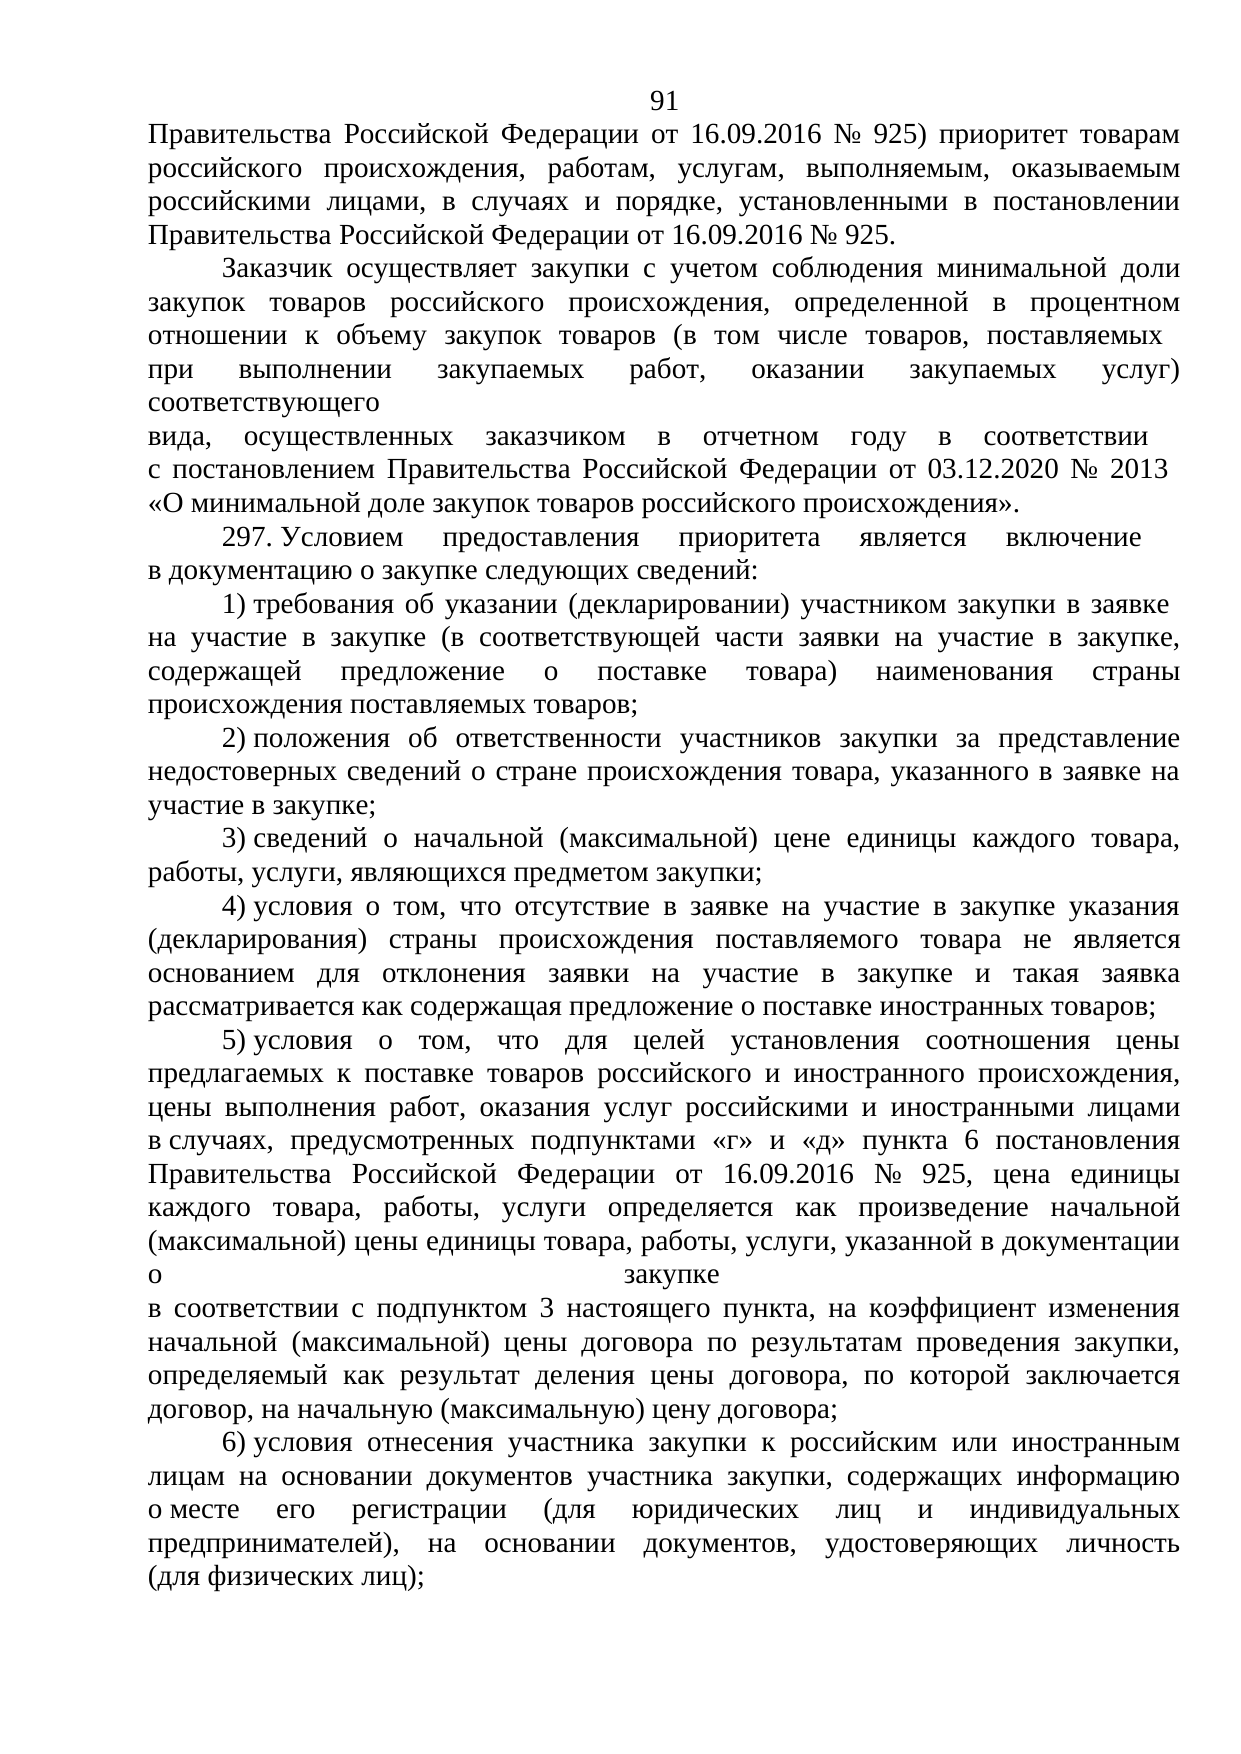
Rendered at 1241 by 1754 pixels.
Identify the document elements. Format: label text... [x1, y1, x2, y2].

text 1) требования об указании (декларировании) участником закупки в заявке на участие в закупке (в соответствующей части заявки на участие в закупке, содержащей предложение о поставке товара) наименования страны происхождения поставляемых товаров; [148, 586, 1181, 720]
text 2) положения об ответственности участников закупки за представление недостоверных сведений о стране происхождения товара, указанного в заявке на участие в закупке; [148, 720, 1181, 821]
text 6) условия отнесения участника закупки к российским или иностранным лицам на основании документов участника закупки, содержащих информацию о месте его регистрации (для юридических лиц и индивидуальных предпринимателей), на основании документов, удостоверяющих личность (для физических лиц); [148, 1424, 1181, 1592]
text Правительства Российской Федерации от 16.09.2016 № 925) приоритет товарам российского происхождения, работам, услугам, выполняемым, оказываемым российскими лицами, в случаях и порядке, установленными в постановлении Правительства Российской Федерации от 16.09.2016 № 925. [148, 116, 1181, 250]
text 297. Условием предоставления приоритета является включение в документацию о закупке следующих сведений: [148, 519, 1181, 586]
text 3) сведений о начальной (максимальной) цене единицы каждого товара, работы, услуги, являющихся предметом закупки; [148, 821, 1181, 888]
text Заказчик осуществляет закупки с учетом соблюдения минимальной доли закупок товаров российского происхождения, определенной в процентном отношении к объему закупок товаров (в том числе товаров, поставляемых при выполнении закупаемых работ, оказании закупаемых услуг) соответствующего вида, осуществленных заказчиком в отчетном году в соответствии с постановлением Правительства Российской Федерации от 03.12.2020 № 2013 «О минимальной доле закупок товаров российского происхождения». [148, 250, 1181, 519]
text 5) условия о том, что для целей установления соотношения цены предлагаемых к поставке товаров российского и иностранного происхождения, цены выполнения работ, оказания услуг российскими и иностранными лицами в случаях, предусмотренных подпунктами «г» и «д» пункта 6 постановления Правительства Российской Федерации от 16.09.2016 № 925, цена единицы каждого товара, работы, услуги определяется как произведение начальной (максимальной) цены единицы товара, работы, услуги, указанной в документации о закупке в соответствии с подпунктом 3 настоящего пункта, на коэффициент изменения начальной (максимальной) цены договора по результатам проведения закупки, определяемый как результат деления цены договора, по которой заключается договор, на начальную (максимальную) цену договора; [148, 1022, 1181, 1424]
text 4) условия о том, что отсутствие в заявке на участие в закупке указания (декларирования) страны происхождения поставляемого товара не является основанием для отклонения заявки на участие в закупке и такая заявка рассматривается как содержащая предложение о поставке иностранных товаров; [148, 888, 1181, 1022]
